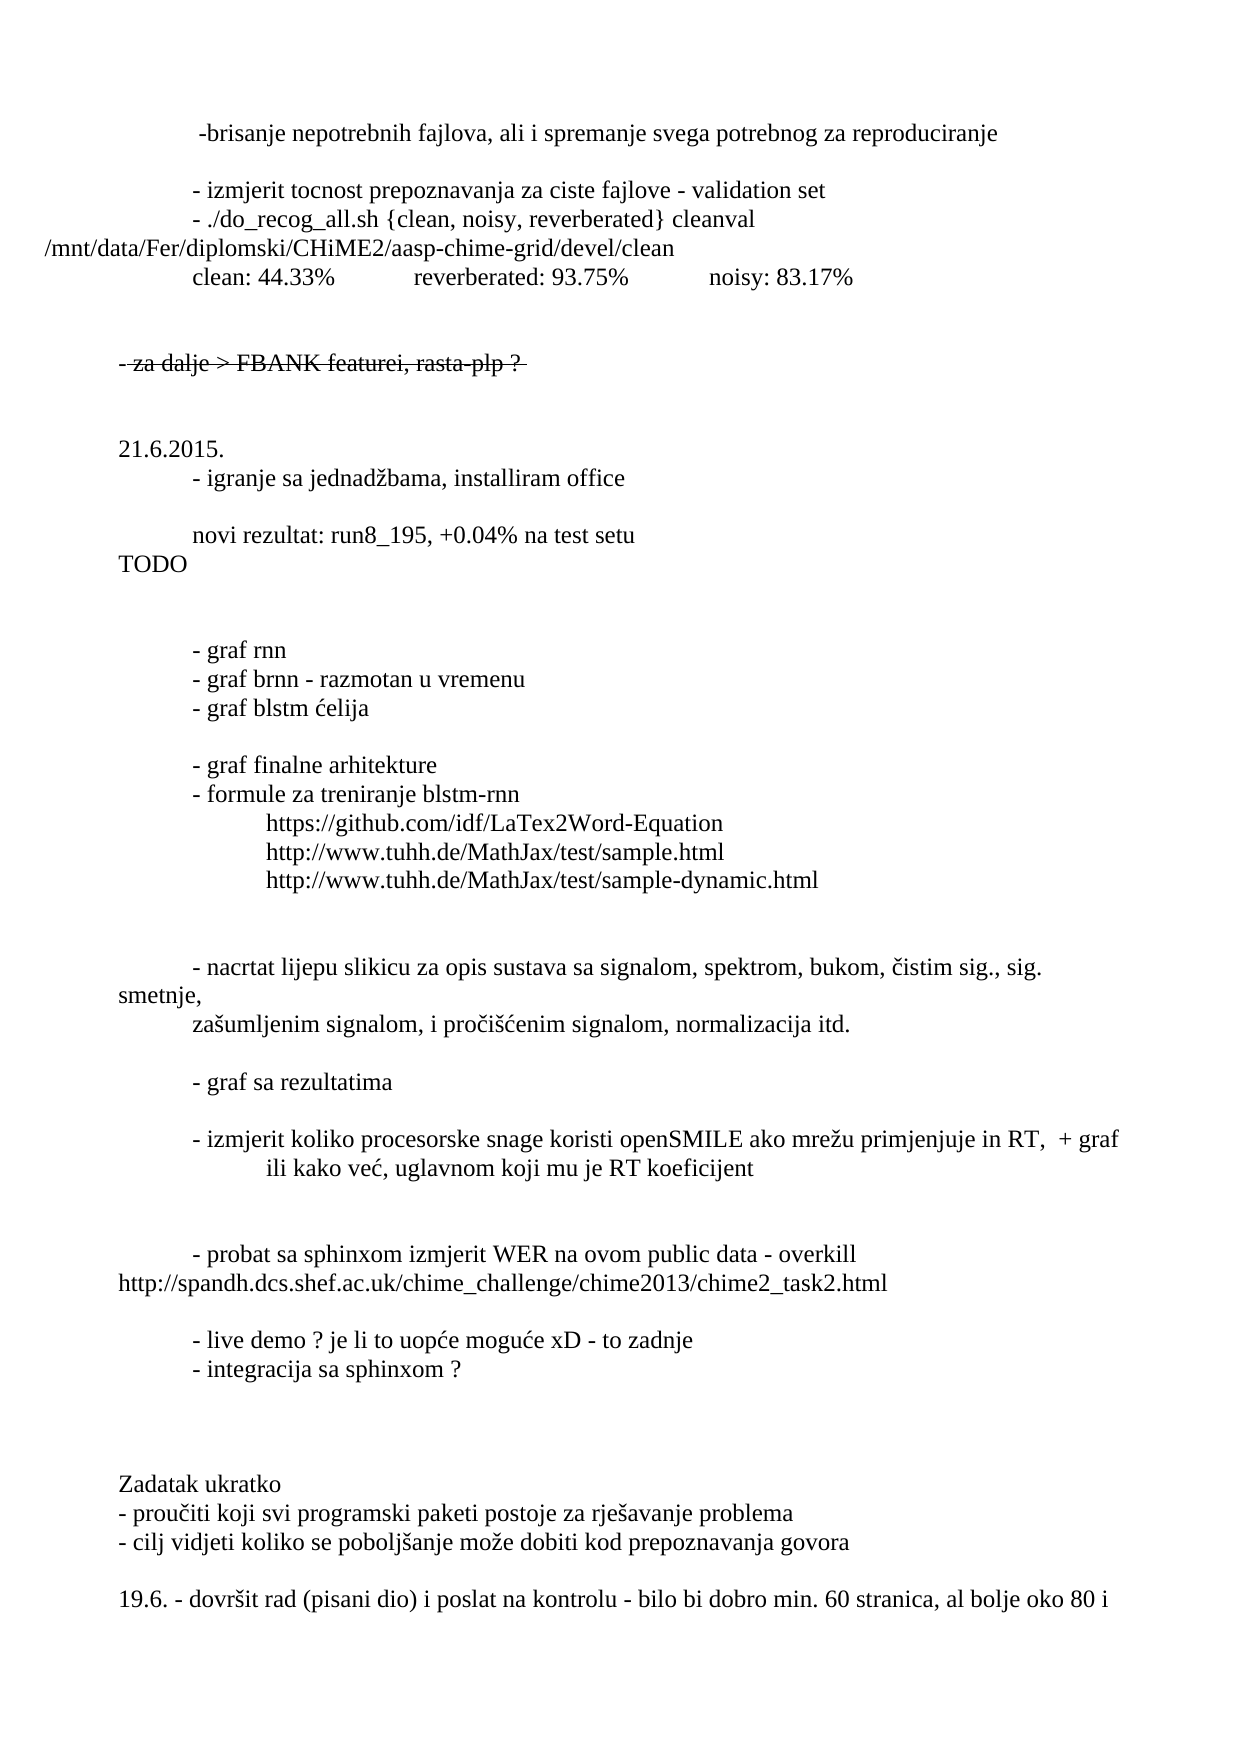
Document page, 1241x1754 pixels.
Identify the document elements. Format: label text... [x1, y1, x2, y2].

text - graf sa rezultatima [118, 1067, 1122, 1096]
text https://github.com/idf/LaTex2Word-Equation [44, 808, 1122, 837]
text - graf finalne arhitekture [44, 751, 1122, 779]
text - cilj vidjeti koliko se poboljšanje može dobiti kod prepoznavanja govora [118, 1527, 1122, 1556]
text - za dalje > FBANK featurei, rasta-plp ? [44, 348, 1122, 377]
text 19.6. - dovršit rad (pisani dio) i poslat na kontrolu - bilo bi dobro min. 60 stranica, al bolje oko 80 i [118, 1584, 1122, 1613]
text ili kako već, uglavnom koji mu je RT koeficijent [118, 1153, 1122, 1182]
text - ./do_recog_all.sh {clean, noisy, reverberated} cleanval /mnt/data/Fer/diplomski/CHiME2/aasp-chime-grid/devel/clean [44, 204, 1122, 262]
text - izmjerit tocnost prepoznavanja za ciste fajlove - validation set [44, 176, 1122, 204]
text - graf rnn [44, 636, 1122, 664]
text -brisanje nepotrebnih fajlova, ali i spremanje svega potrebnog za reproduciranje [44, 118, 1122, 147]
text clean: 44.33% reverberated: 93.75% noisy: 83.17% [44, 262, 1122, 291]
text - graf blstm ćelija [44, 693, 1122, 722]
text - graf brnn - razmotan u vremenu [44, 664, 1122, 693]
text - live demo ? je li to uopće moguće xD - to zadnje [118, 1326, 1122, 1354]
text 21.6.2015. [44, 434, 1122, 463]
text zašumljenim signalom, i pročišćenim signalom, normalizacija itd. [118, 1009, 1122, 1038]
text - probat sa sphinxom izmjerit WER na ovom public data - overkill http://spandh.dcs.shef.ac.uk/chime_challenge/chime2013/chime2_task2.html [118, 1239, 1122, 1297]
text TODO [118, 549, 1122, 578]
text Zadatak ukratko [118, 1469, 1122, 1498]
text - igranje sa jednadžbama, installiram office [44, 463, 1122, 492]
text http://www.tuhh.de/MathJax/test/sample.html [44, 837, 1122, 866]
text - integracija sa sphinxom ? [118, 1354, 1122, 1383]
text http://www.tuhh.de/MathJax/test/sample-dynamic.html [44, 866, 1122, 894]
text - izmjerit koliko procesorske snage koristi openSMILE ako mrežu primjenjuje in RT, + graf [118, 1124, 1122, 1153]
text novi rezultat: run8_195, +0.04% na test setu [44, 521, 1122, 549]
text - formule za treniranje blstm-rnn [44, 779, 1122, 808]
text - proučiti koji svi programski paketi postoje za rješavanje problema [118, 1498, 1122, 1527]
text - nacrtat lijepu slikicu za opis sustava sa signalom, spektrom, bukom, čistim sig., sig. smetnje, [118, 952, 1122, 1009]
